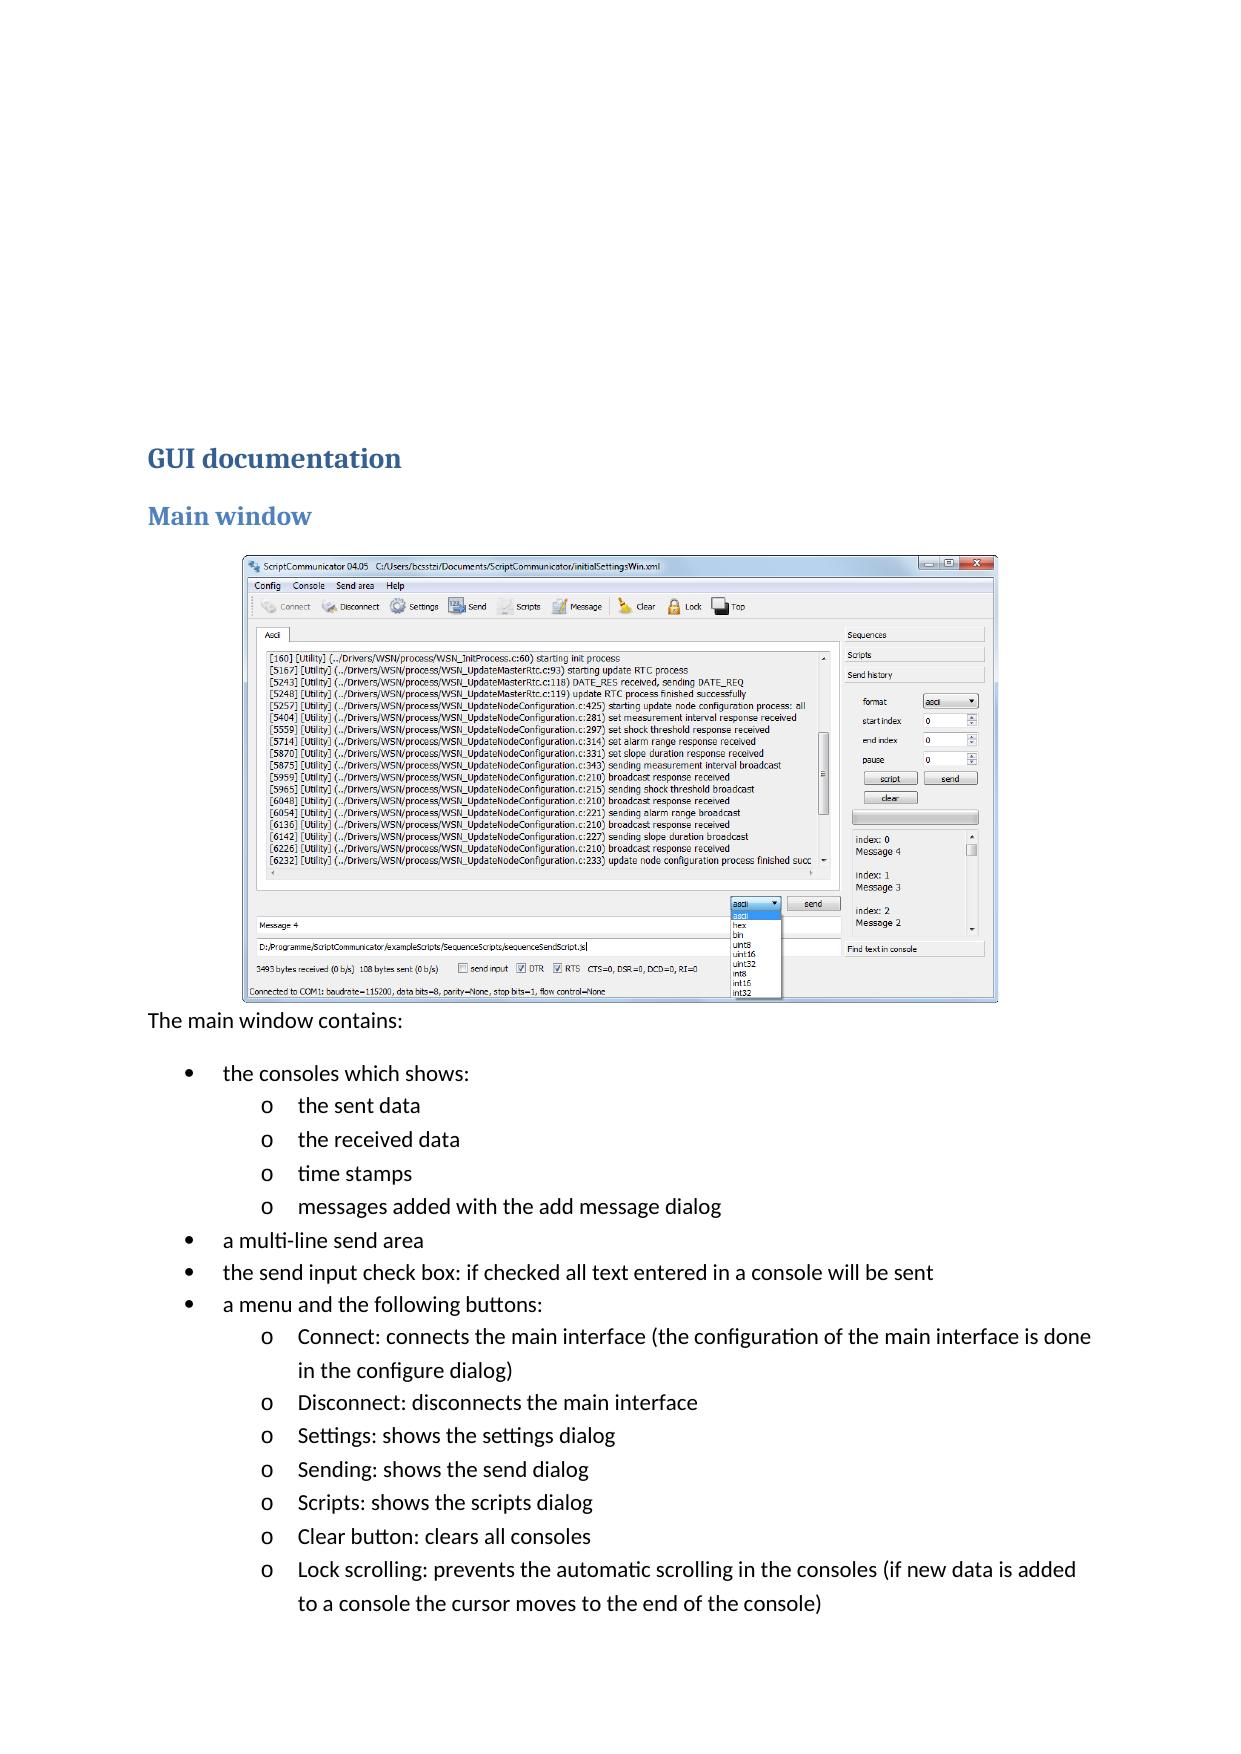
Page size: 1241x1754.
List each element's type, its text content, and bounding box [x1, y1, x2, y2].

list a multi-line send area [185, 1226, 1093, 1254]
list Clear button: clears all consoles [260, 1522, 1093, 1551]
list messages added with the add message dialog [260, 1192, 1093, 1221]
list Connect: connects the main interface (the configuration of the main interface is done in the configure dialog) [260, 1322, 1093, 1384]
list time stamps [260, 1159, 1093, 1188]
list the send input check box: if checked all text entered in a console will be sent [185, 1258, 1093, 1286]
list Sending: shows the send dialog [260, 1455, 1093, 1484]
list the sent data [260, 1092, 1093, 1121]
list Settings: shows the settings dialog [260, 1421, 1093, 1451]
list Lock scrolling: prevents the automatic scrolling in the consoles (if new data is added to a console the cursor moves to the end of the console) [260, 1556, 1093, 1617]
list the consoles which shows: [185, 1059, 1093, 1087]
list Scripts: shows the scripts dialog [260, 1488, 1093, 1518]
subtitle Main window [148, 501, 1093, 532]
list the received data [260, 1125, 1093, 1154]
list a menu and the following buttons: [185, 1290, 1093, 1318]
subtitle GUI documentation [148, 442, 1093, 475]
text The main window contains: [148, 537, 1093, 1034]
list Disconnect: disconnects the main interface [260, 1388, 1093, 1417]
picture [242, 555, 999, 1003]
